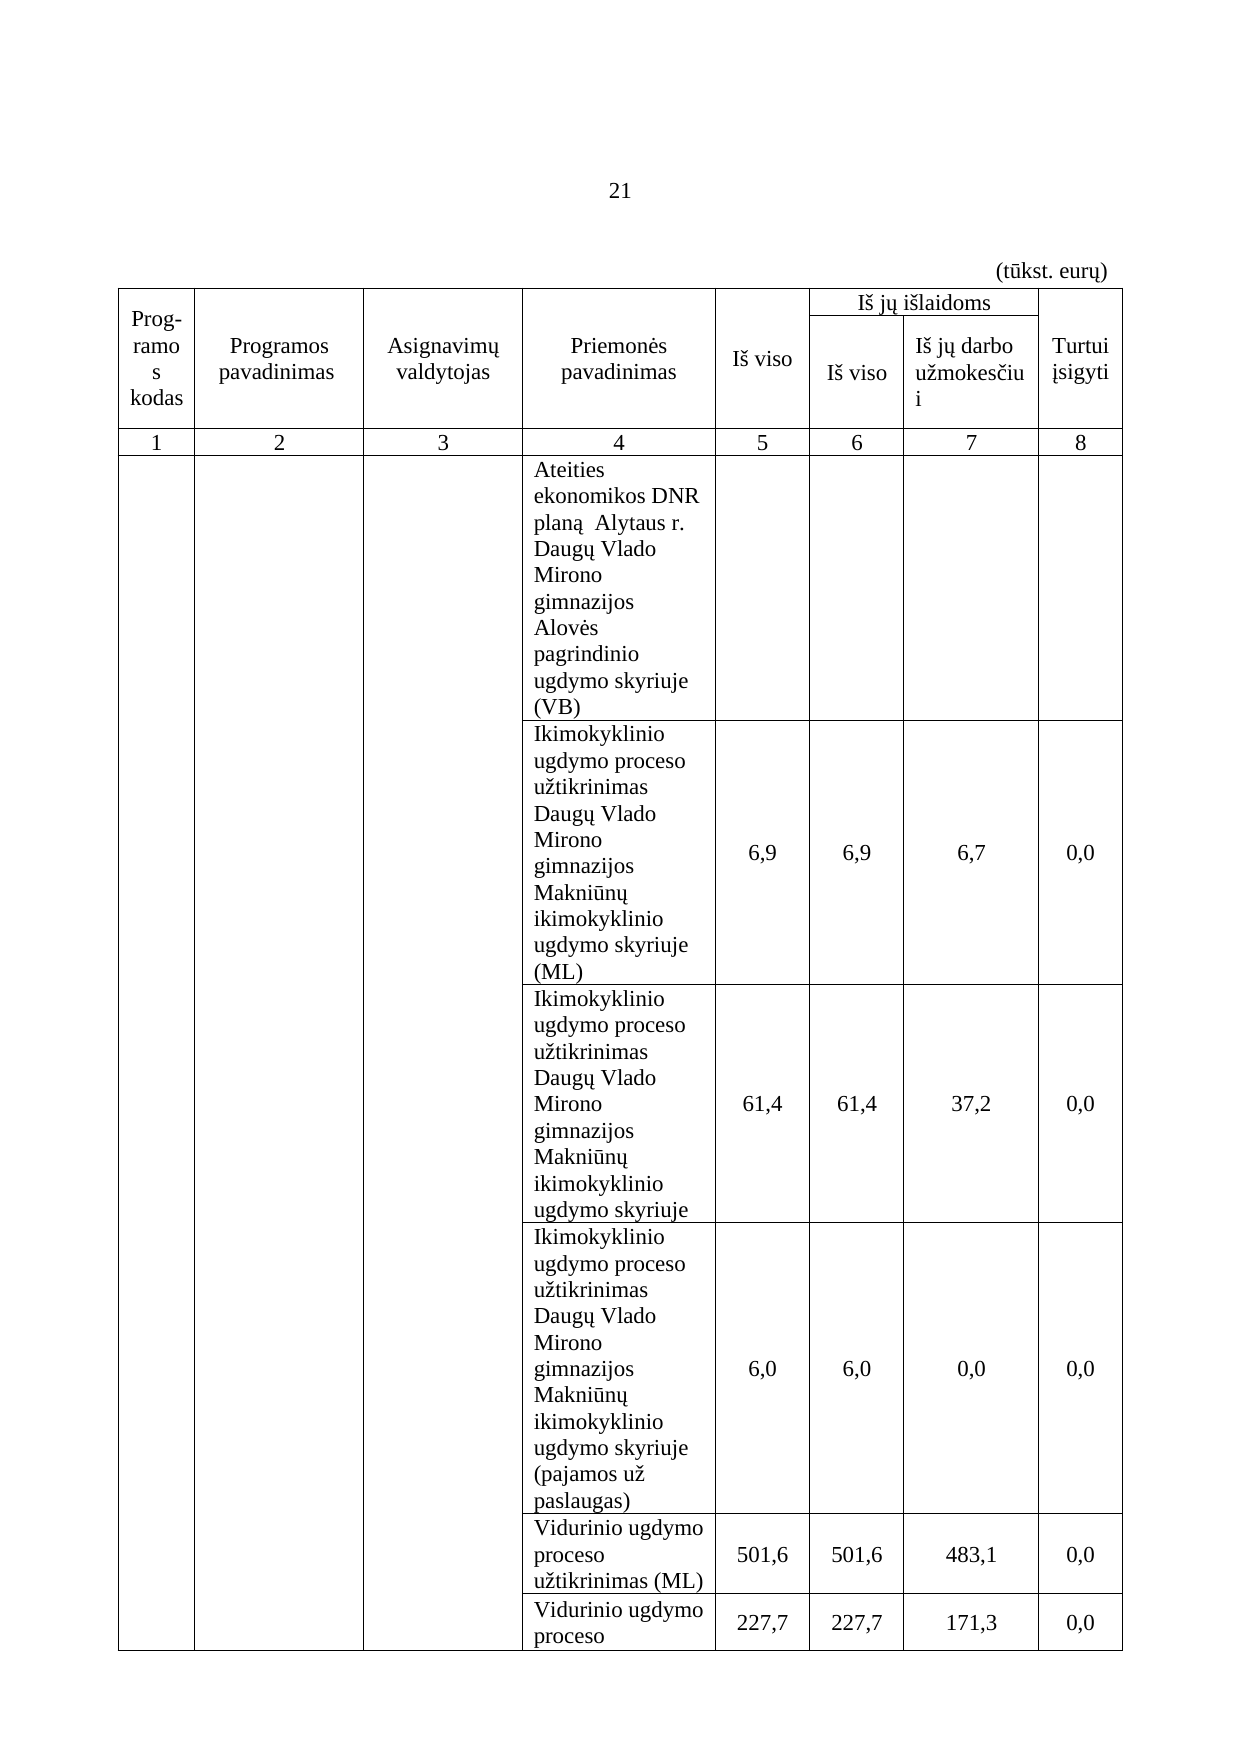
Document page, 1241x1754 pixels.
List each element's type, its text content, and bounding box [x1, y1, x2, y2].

table_cell [904, 456, 1038, 719]
table_cell 8 [1039, 429, 1122, 455]
table_cell Priemonės pavadinimas [523, 289, 715, 427]
table_header [522, 253, 715, 288]
table_header (tūkst. eurų) [904, 253, 1122, 288]
table_cell 501,6 [716, 1514, 809, 1593]
table_cell Ateities ekonomikos DNR planą Alytaus r. Daugų Vlado Mirono gimnazijos Alovės pagrindinio ugdymo skyriuje (VB) [523, 456, 715, 719]
table_cell 227,7 [716, 1594, 809, 1649]
table_cell Iš viso [810, 316, 903, 427]
table_cell 483,1 [904, 1514, 1038, 1593]
table_cell 61,4 [810, 985, 903, 1222]
table_cell [810, 456, 903, 719]
table_header [364, 253, 522, 288]
table_cell Iš jų darbo užmokesčiui [904, 316, 1038, 427]
table_cell 0,0 [1039, 721, 1122, 984]
table_cell 2 [195, 429, 363, 455]
table_cell 6,9 [716, 721, 809, 984]
table_cell [119, 456, 194, 1649]
table_cell 6,0 [716, 1223, 809, 1513]
table_cell 4 [523, 429, 715, 455]
table_cell Vidurinio ugdymo proceso [523, 1594, 715, 1649]
table_cell 0,0 [1039, 985, 1122, 1222]
table_cell 0,0 [1039, 1223, 1122, 1513]
table_cell 37,2 [904, 985, 1038, 1222]
table_header [195, 253, 364, 288]
table_cell 6 [810, 429, 903, 455]
table_cell 6,7 [904, 721, 1038, 984]
table_header [810, 253, 904, 288]
table_cell 7 [904, 429, 1038, 455]
table_cell 0,0 [904, 1223, 1038, 1513]
table_cell Ikimokyklinio ugdymo proceso užtikrinimas Daugų Vlado Mirono gimnazijos Makniūnų ikimokyklinio ugdymo skyriuje [523, 985, 715, 1222]
table_cell Ikimokyklinio ugdymo proceso užtikrinimas Daugų Vlado Mirono gimnazijos Makniūnų ikimokyklinio ugdymo skyriuje (ML) [523, 721, 715, 984]
table_cell [716, 456, 809, 719]
table_cell Prog-ramos kodas [119, 289, 194, 427]
table_header [118, 253, 194, 288]
table_cell Iš jų išlaidoms [810, 289, 1038, 315]
table_cell Vidurinio ugdymo proceso užtikrinimas (ML) [523, 1514, 715, 1593]
table_cell Ikimokyklinio ugdymo proceso užtikrinimas Daugų Vlado Mirono gimnazijos Makniūnų ikimokyklinio ugdymo skyriuje (pajamos už paslaugas) [523, 1223, 715, 1513]
table_cell 501,6 [810, 1514, 903, 1593]
table_cell 5 [716, 429, 809, 455]
table_cell 0,0 [1039, 1594, 1122, 1649]
table_cell 61,4 [716, 985, 809, 1222]
table_cell 1 [119, 429, 194, 455]
table_cell 171,3 [904, 1594, 1038, 1649]
table_cell [364, 456, 522, 1649]
table_cell [195, 456, 363, 1649]
table_cell Turtui įsigyti [1039, 289, 1122, 427]
table_cell 0,0 [1039, 1514, 1122, 1593]
table_cell Programos pavadinimas [195, 289, 363, 427]
table_cell 6,0 [810, 1223, 903, 1513]
table_cell Asignavimų valdytojas [364, 289, 522, 427]
table_header [715, 253, 809, 288]
table_cell 6,9 [810, 721, 903, 984]
table_cell [1039, 456, 1122, 719]
table_cell 3 [364, 429, 522, 455]
table_cell Iš viso [716, 289, 809, 427]
table_cell 227,7 [810, 1594, 903, 1649]
